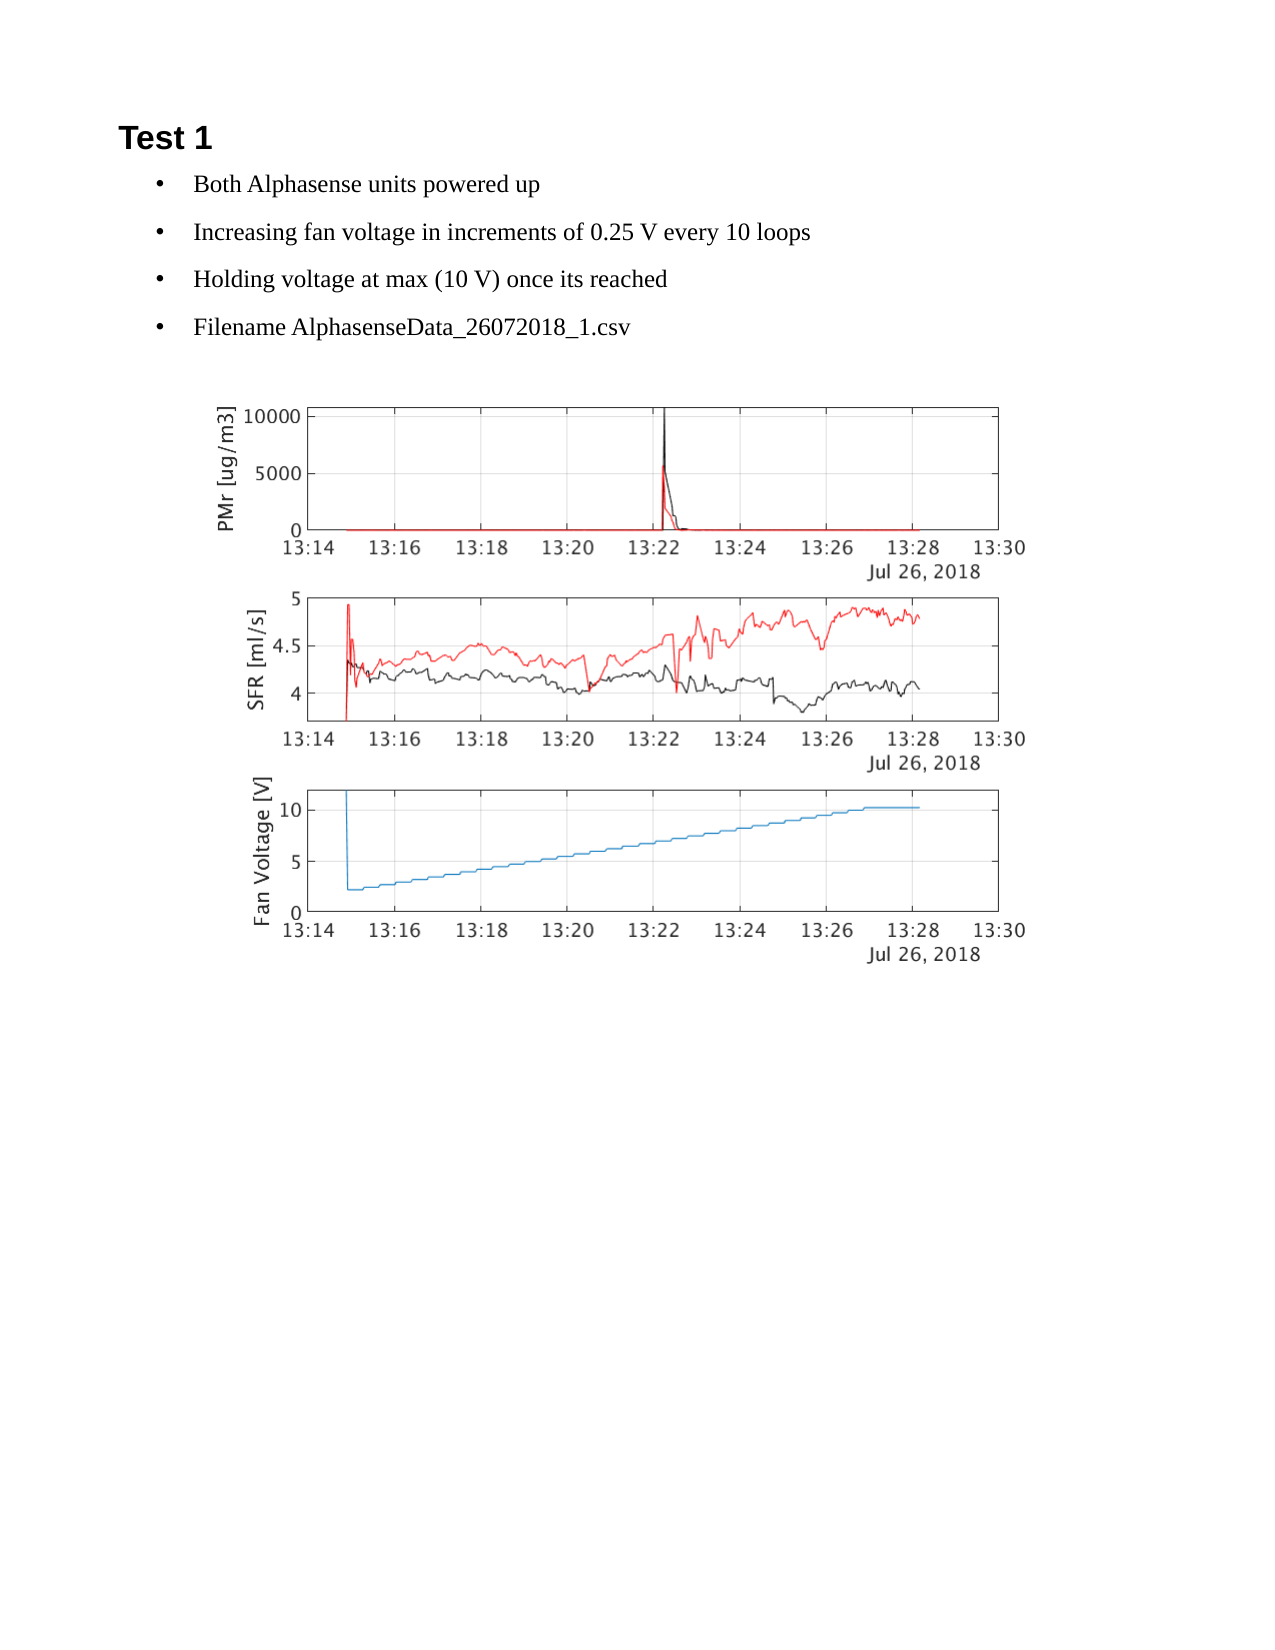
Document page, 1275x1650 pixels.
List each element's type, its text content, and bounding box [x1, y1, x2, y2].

list Both Alphasense units powered up [156, 169, 1157, 198]
picture [192, 359, 1083, 998]
list Increasing fan voltage in increments of 0.25 V every 10 loops [156, 217, 1157, 246]
subtitle Test 1 [118, 118, 1157, 157]
list Filename AlphasenseData_26072018_1.csv [156, 312, 1157, 341]
list Holding voltage at max (10 V) once its reached [156, 264, 1157, 293]
